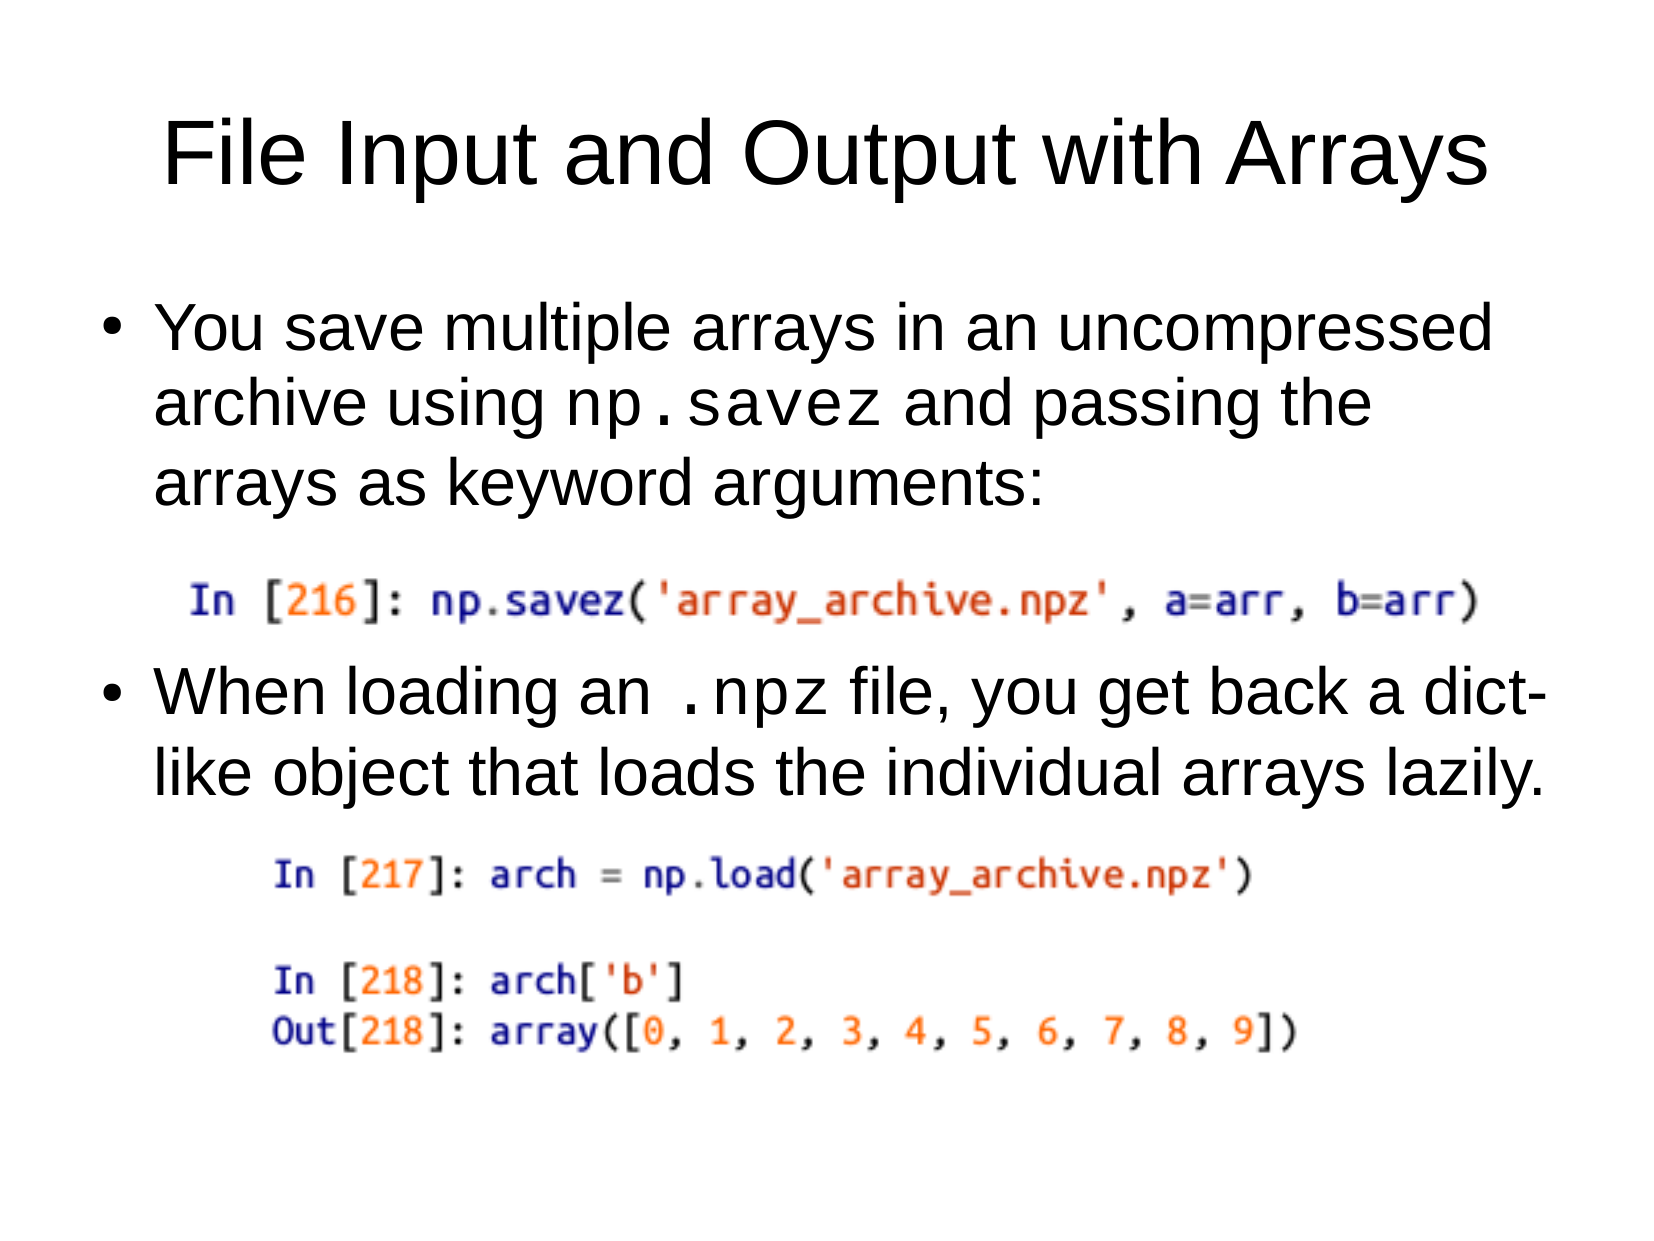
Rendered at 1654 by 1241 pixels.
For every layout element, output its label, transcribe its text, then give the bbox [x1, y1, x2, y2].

list You save multiple arrays in an uncompressed archive using np.savez and passing the arrays as keyword arguments: When loading an .npz file, you get back a dict-like object that loads the individual arrays lazily. [82, 290, 1571, 1010]
picture [268, 830, 1326, 1069]
picture [171, 565, 1496, 637]
title File Input and Output with Arrays [82, 49, 1571, 257]
